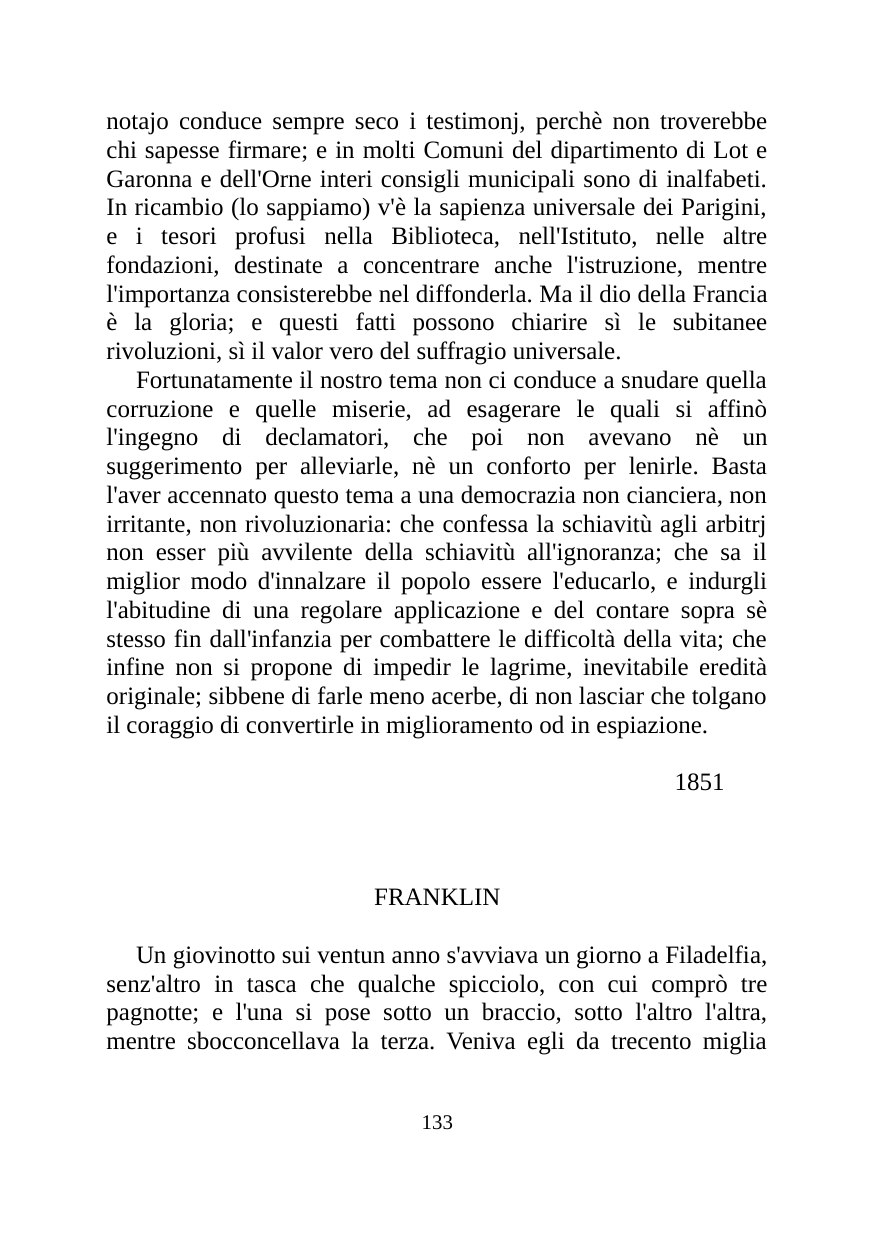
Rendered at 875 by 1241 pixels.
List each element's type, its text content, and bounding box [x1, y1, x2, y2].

text Un giovinotto sui ventun anno s'avviava un giorno a Filadelfia, senz'altro in tasca che qualche spicciolo, con cui comprò tre pagnotte; e l'una si pose sotto un braccio, sotto l'altro l'altra, mentre sbocconcellava la terza. Veniva egli da trecento miglia [106, 940, 768, 1055]
text notajo conduce sempre seco i testimonj, perchè non troverebbe chi sapesse firmare; e in molti Comuni del dipartimento di Lot e Garonna e dell'Orne interi consigli municipali sono di inalfabeti. In ricambio (lo sappiamo) v'è la sapienza universale dei Parigini, e i tesori profusi nella Biblioteca, nell'Istituto, nelle altre fondazioni, destinate a concentrare anche l'istruzione, mentre l'importanza consisterebbe nel diffonderla. Ma il dio della Francia è la gloria; e questi fatti possono chiarire sì le subitanee rivoluzioni, sì il valor vero del suffragio universale. [106, 106, 768, 365]
text 1851 [106, 767, 724, 796]
text Fortunatamente il nostro tema non ci conduce a snudare quella corruzione e quelle miserie, ad esagerare le quali si affinò l'ingegno di declamatori, che poi non avevano nè un suggerimento per alleviarle, nè un conforto per lenirle. Basta l'aver accennato questo tema a una democrazia non cianciera, non irritante, non rivoluzionaria: che confessa la schiavitù agli arbitrj non esser più avvilente della schiavitù all'ignoranza; che sa il miglior modo d'innalzare il popolo essere l'educarlo, e indurgli l'abitudine di una regolare applicazione e del contare sopra sè stesso fin dall'infanzia per combattere le difficoltà della vita; che infine non si propone di impedir le lagrime, inevitabile eredità originale; sibbene di farle meno acerbe, di non lasciar che tolgano il coraggio di convertirle in miglioramento od in espiazione. [106, 365, 768, 739]
text FRANKLIN [106, 882, 768, 911]
